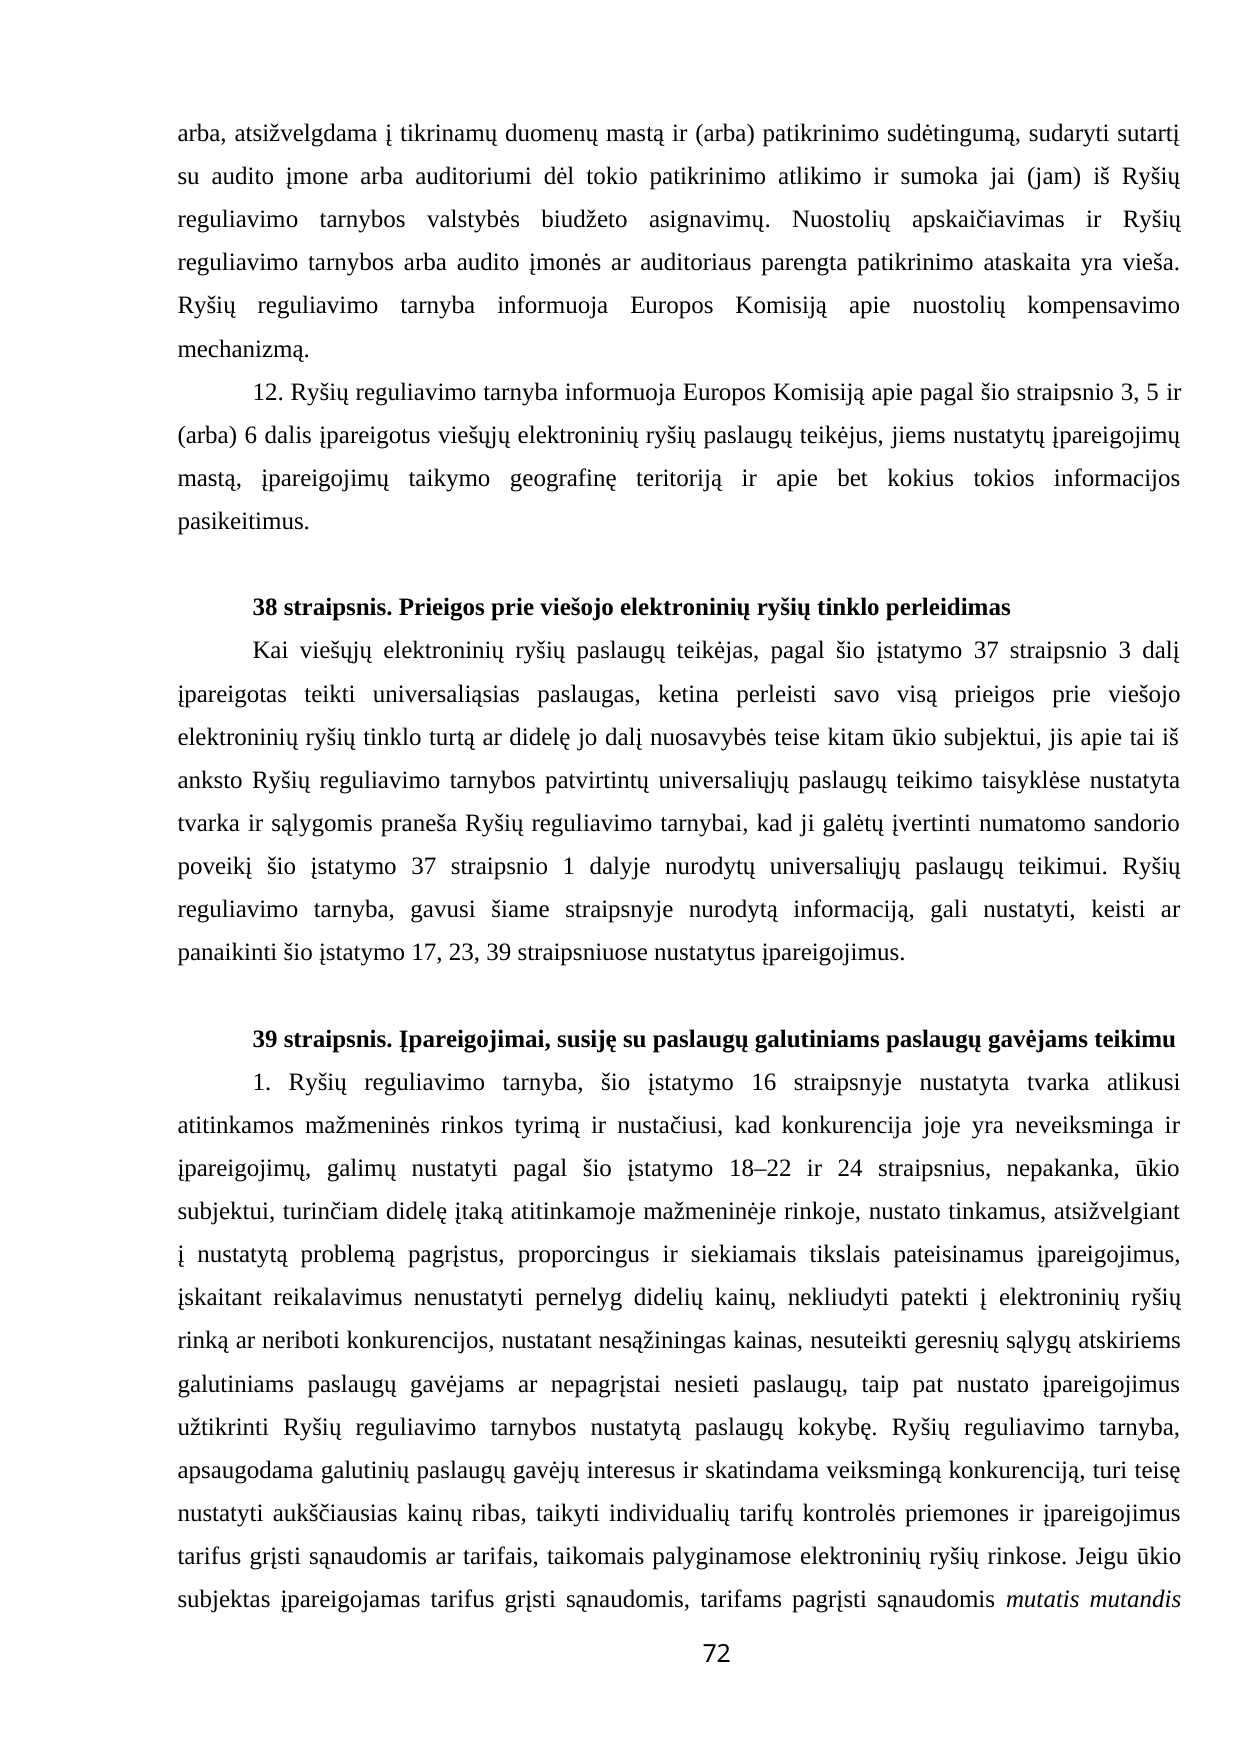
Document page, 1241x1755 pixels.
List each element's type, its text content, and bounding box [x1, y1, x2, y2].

text 38 straipsnis. Prieigos prie viešojo elektroninių ryšių tinklo perleidimas [177, 592, 1181, 621]
text Kai viešųjų elektroninių ryšių paslaugų teikėjas, pagal šio įstatymo 37 straipsnio 3 dalį įpareigotas teikti universaliąsias paslaugas, ketina perleisti savo visą prieigos prie viešojo elektroninių ryšių tinklo turtą ar didelę jo dalį nuosavybės teise kitam ūkio subjektui, jis apie tai iš anksto Ryšių reguliavimo tarnybos patvirtintų universaliųjų paslaugų teikimo taisyklėse nustatyta tvarka ir sąlygomis praneša Ryšių reguliavimo tarnybai, kad ji galėtų įvertinti numatomo sandorio poveikį šio įstatymo 37 straipsnio 1 dalyje nurodytų universaliųjų paslaugų teikimui. Ryšių reguliavimo tarnyba, gavusi šiame straipsnyje nurodytą informaciją, gali nustatyti, keisti ar panaikinti šio įstatymo 17, 23, 39 straipsniuose nustatytus įpareigojimus. [177, 636, 1181, 966]
text arba, atsižvelgdama į tikrinamų duomenų mastą ir (arba) patikrinimo sudėtingumą, sudaryti sutartį su audito įmone arba auditoriumi dėl tokio patikrinimo atlikimo ir sumoka jai (jam) iš Ryšių reguliavimo tarnybos valstybės biudžeto asignavimų. Nuostolių apskaičiavimas ir Ryšių reguliavimo tarnybos arba audito įmonės ar auditoriaus parengta patikrinimo ataskaita yra vieša. Ryšių reguliavimo tarnyba informuoja Europos Komisiją apie nuostolių kompensavimo mechanizmą. [177, 118, 1181, 362]
text 39 straipsnis. Įpareigojimai, susiję su paslaugų galutiniams paslaugų gavėjams teikimu [252, 1024, 1181, 1052]
text 1. Ryšių reguliavimo tarnyba, šio įstatymo 16 straipsnyje nustatyta tvarka atlikusi atitinkamos mažmeninės rinkos tyrimą ir nustačiusi, kad konkurencija joje yra neveiksminga ir įpareigojimų, galimų nustatyti pagal šio įstatymo 18–22 ir 24 straipsnius, nepakanka, ūkio subjektui, turinčiam didelę įtaką atitinkamoje mažmeninėje rinkoje, nustato tinkamus, atsižvelgiant į nustatytą problemą pagrįstus, proporcingus ir siekiamais tikslais pateisinamus įpareigojimus, įskaitant reikalavimus nenustatyti pernelyg didelių kainų, nekliudyti patekti į elektroninių ryšių rinką ar neriboti konkurencijos, nustatant nesąžiningas kainas, nesuteikti geresnių sąlygų atskiriems galutiniams paslaugų gavėjams ar nepagrįstai nesieti paslaugų, taip pat nustato įpareigojimus užtikrinti Ryšių reguliavimo tarnybos nustatytą paslaugų kokybę. Ryšių reguliavimo tarnyba, apsaugodama galutinių paslaugų gavėjų interesus ir skatindama veiksmingą konkurenciją, turi teisę nustatyti aukščiausias kainų ribas, taikyti individualių tarifų kontrolės priemones ir įpareigojimus tarifus grįsti sąnaudomis ar tarifais, taikomais palyginamose elektroninių ryšių rinkose. Jeigu ūkio subjektas įpareigojamas tarifus grįsti sąnaudomis, tarifams pagrįsti sąnaudomis mutatis mutandis [177, 1067, 1181, 1613]
text 12. Ryšių reguliavimo tarnyba informuoja Europos Komisiją apie pagal šio straipsnio 3, 5 ir (arba) 6 dalis įpareigotus viešųjų elektroninių ryšių paslaugų teikėjus, jiems nustatytų įpareigojimų mastą, įpareigojimų taikymo geografinę teritoriją ir apie bet kokius tokios informacijos pasikeitimus. [177, 377, 1181, 535]
